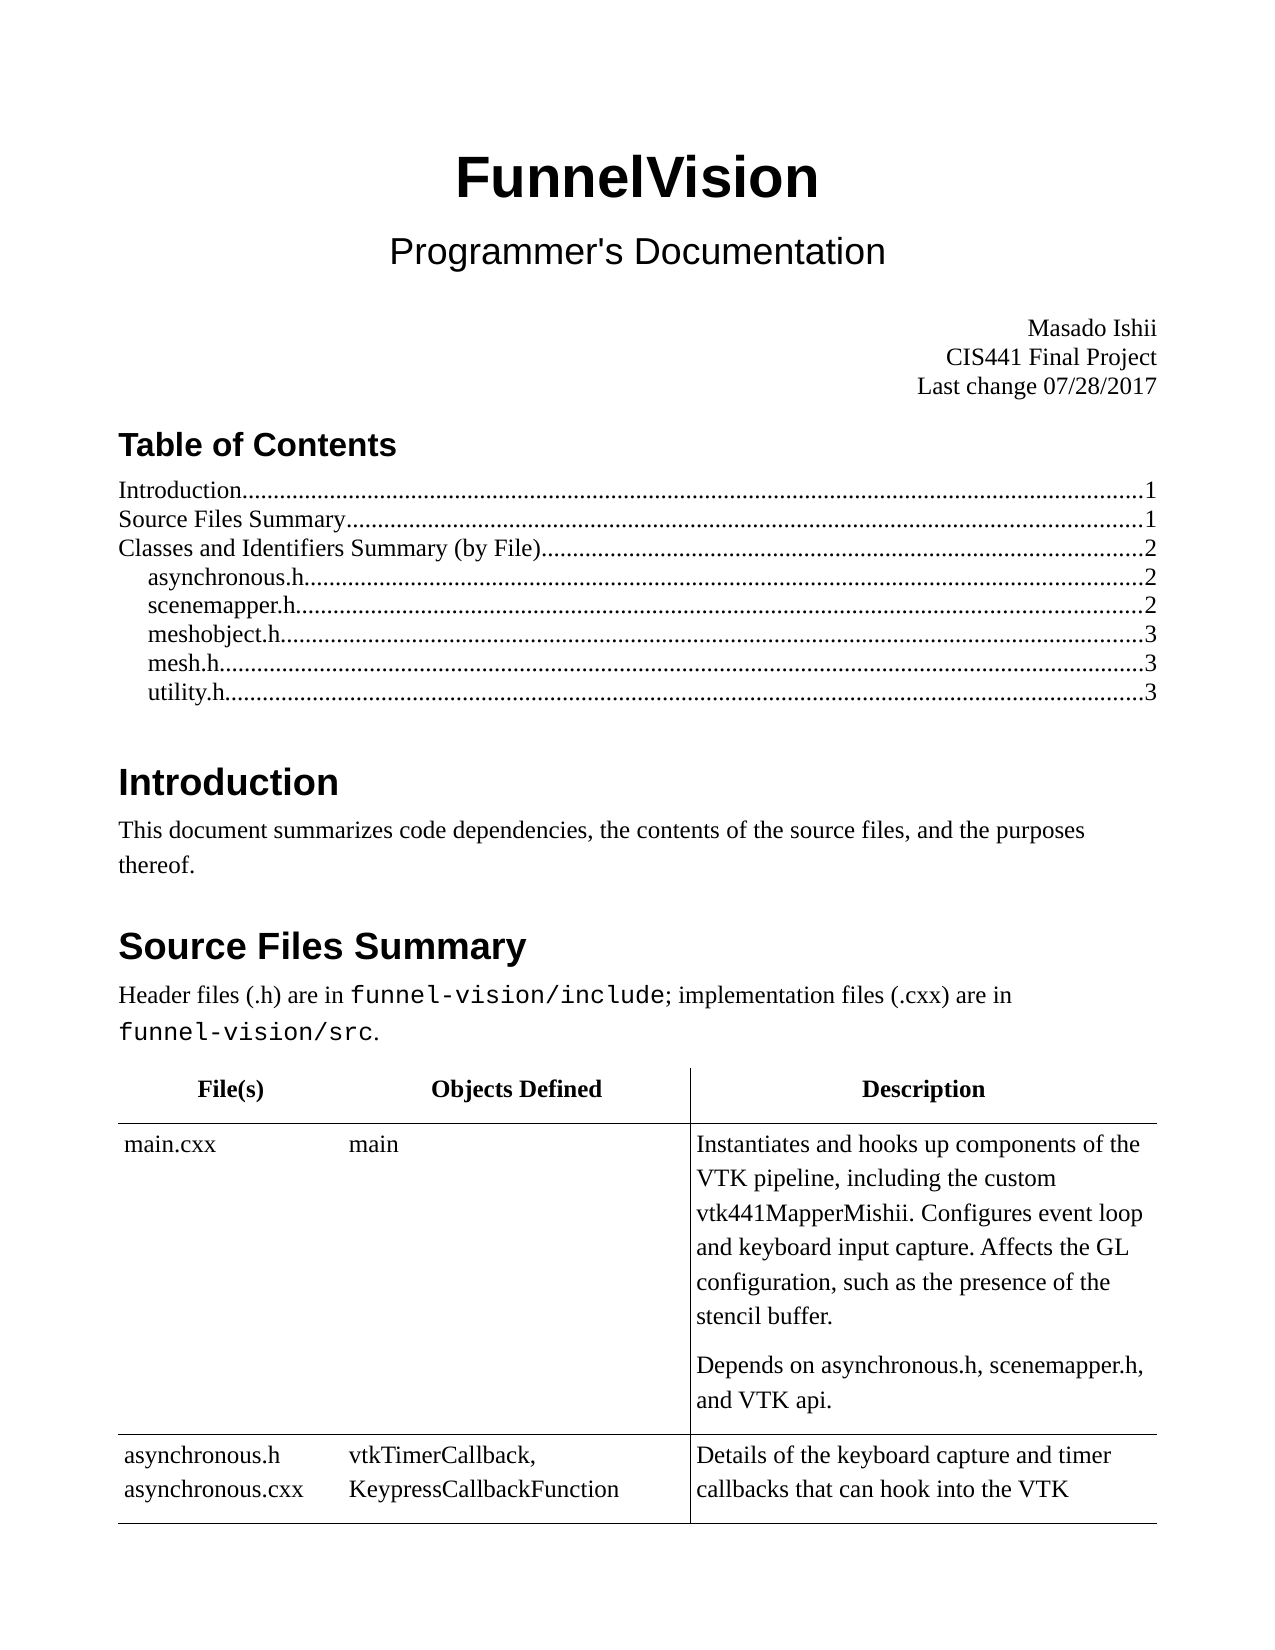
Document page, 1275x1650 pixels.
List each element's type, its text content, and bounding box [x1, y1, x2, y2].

table_cell Details of the keyboard capture and timer callbacks that can hook into the VTK [691, 1435, 1157, 1523]
subtitle Table of Contents [118, 424, 1157, 463]
text Masado Ishii [118, 313, 1157, 342]
text CIS441 Final Project [118, 342, 1157, 371]
table_header Objects Defined [343, 1068, 690, 1123]
text Introduction 1 [118, 476, 1157, 504]
table_cell vtkTimerCallback, KeypressCallbackFunction [343, 1435, 690, 1523]
subtitle Introduction [118, 759, 1157, 803]
text mesh.h 3 [148, 648, 1157, 677]
title FunnelVision [118, 143, 1157, 210]
text asynchronous.h 2 [148, 562, 1157, 591]
table_cell asynchronous.h asynchronous.cxx [118, 1435, 343, 1523]
text Classes and Identifiers Summary (by File) 2 [118, 533, 1157, 562]
table_header Description [691, 1068, 1157, 1123]
table_cell main.cxx [118, 1124, 343, 1434]
text utility.h 3 [148, 677, 1157, 706]
text Source Files Summary 1 [118, 504, 1157, 533]
table_cell Instantiates and hooks up components of the VTK pipeline, including the custom vtk441MapperMishii. Configures event loop and keyboard input capture. Affects the GL configuration, such as the presence of the stencil buffer. Depends on asynchronous.h, scenemapper.h, and VTK api. [691, 1124, 1157, 1434]
subtitle Source Files Summary [118, 924, 1157, 968]
text This document summarizes code dependencies, the contents of the source files, and the purposes thereof. [118, 815, 1157, 879]
table_cell main [343, 1124, 690, 1434]
text meshobject.h 3 [148, 619, 1157, 648]
text Header files (.h) are in funnel-vision/include; implementation files (.cxx) are in funnel-vision/src. [118, 980, 1157, 1047]
table_header File(s) [118, 1068, 343, 1123]
text scenemapper.h 2 [148, 591, 1157, 619]
text Last change 07/28/2017 [118, 371, 1157, 399]
subtitle Programmer's Documentation [118, 229, 1157, 272]
